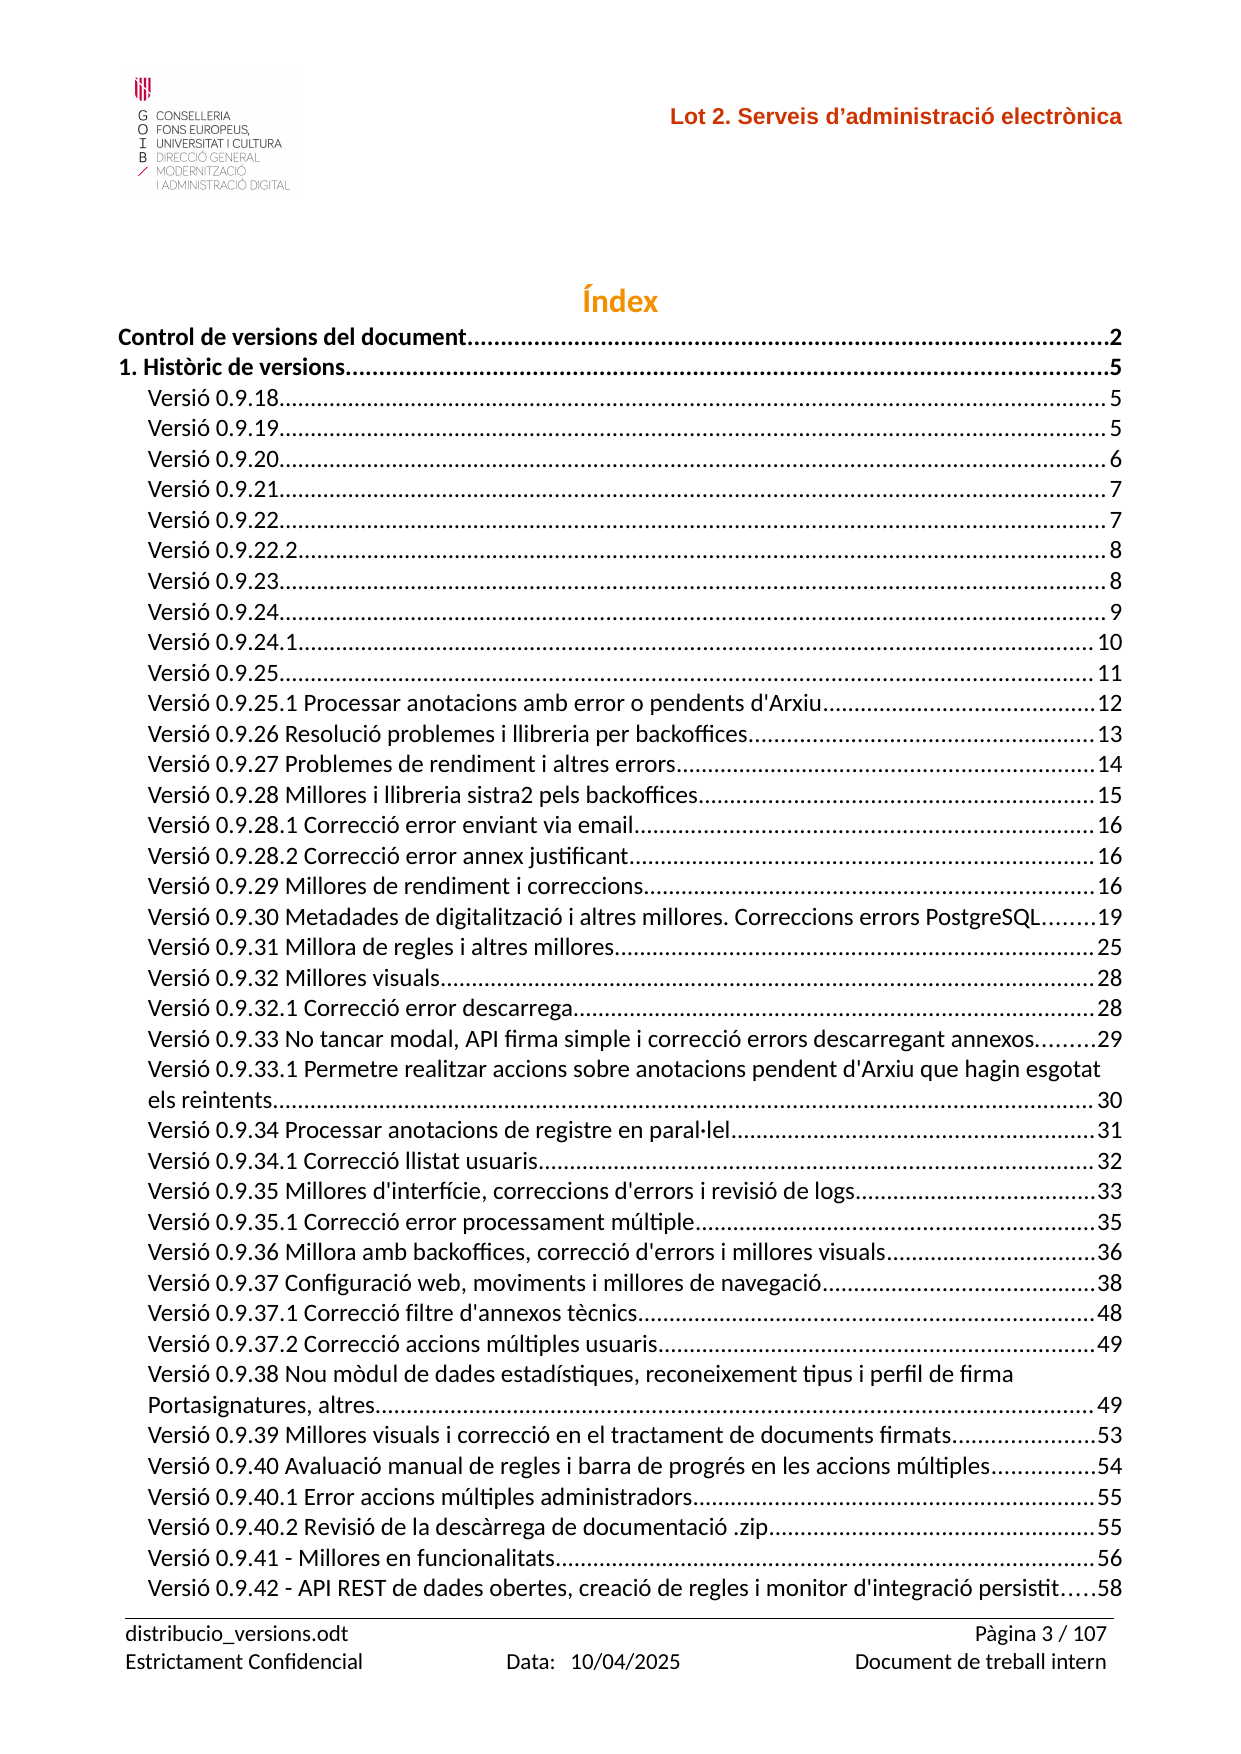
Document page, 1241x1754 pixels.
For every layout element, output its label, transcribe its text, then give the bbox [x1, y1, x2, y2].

text Versió 0.9.19 5 [148, 412, 1122, 443]
text Versió 0.9.21 7 [148, 473, 1122, 504]
text Versió 0.9.37 Configuració web, moviments i millores de navegació 38 [148, 1267, 1122, 1298]
text Versió 0.9.31 Millora de regles i altres millores. 25 [148, 931, 1122, 962]
text Versió 0.9.33 No tancar modal, API firma simple i correcció errors descarregant annexos 29 [148, 1023, 1122, 1053]
text Versió 0.9.29 Millores de rendiment i correccions 16 [148, 870, 1122, 901]
text Versió 0.9.28.1 Correcció error enviant via email 16 [148, 809, 1122, 840]
text Control de versions del document 2 [118, 321, 1122, 351]
text Versió 0.9.24 9 [148, 596, 1122, 626]
text Versió 0.9.28.2 Correcció error annex justificant 16 [148, 840, 1122, 870]
text Versió 0.9.34.1 Correcció llistat usuaris 32 [148, 1145, 1122, 1176]
text Versió 0.9.32 Millores visuals. 28 [148, 962, 1122, 992]
text Versió 0.9.22.2 8 [148, 534, 1122, 565]
text Versió 0.9.30 Metadades de digitalització i altres millores. Correccions errors PostgreSQL 19 [148, 901, 1122, 931]
text Versió 0.9.35 Millores d'interfície, correccions d'errors i revisió de logs 33 [148, 1176, 1122, 1206]
text Versió 0.9.22 7 [148, 504, 1122, 534]
text Versió 0.9.36 Millora amb backoffices, correcció d'errors i millores visuals 36 [148, 1237, 1122, 1267]
text Índex [118, 280, 1122, 321]
text Versió 0.9.20 6 [148, 443, 1122, 473]
text Versió 0.9.18 5 [148, 382, 1122, 412]
text Versió 0.9.33.1 Permetre realitzar accions sobre anotacions pendent d'Arxiu que hagin esgotat els reintents 30 [148, 1053, 1122, 1114]
text Versió 0.9.32.1 Correcció error descarrega 28 [148, 992, 1122, 1023]
text Versió 0.9.39 Millores visuals i correcció en el tractament de documents firmats 53 [148, 1420, 1122, 1450]
text Versió 0.9.41 - Millores en funcionalitats 56 [148, 1542, 1122, 1572]
text Versió 0.9.37.2 Correcció accions múltiples usuaris 49 [148, 1328, 1122, 1359]
text Versió 0.9.26 Resolució problemes i llibreria per backoffices 13 [148, 718, 1122, 748]
text Versió 0.9.24.1 10 [148, 626, 1122, 657]
text Versió 0.9.25.1 Processar anotacions amb error o pendents d'Arxiu 12 [148, 687, 1122, 718]
text Versió 0.9.37.1 Correcció filtre d'annexos tècnics 48 [148, 1298, 1122, 1328]
picture [126, 70, 299, 197]
text Versió 0.9.35.1 Correcció error processament múltiple 35 [148, 1206, 1122, 1237]
text Versió 0.9.40 Avaluació manual de regles i barra de progrés en les accions múltiples 54 [148, 1450, 1122, 1481]
text Versió 0.9.27 Problemes de rendiment i altres errors 14 [148, 748, 1122, 779]
text Versió 0.9.42 - API REST de dades obertes, creació de regles i monitor d'integració persistit 58 [148, 1572, 1122, 1603]
text Versió 0.9.34 Processar anotacions de registre en paral·lel 31 [148, 1114, 1122, 1145]
text Versió 0.9.38 Nou mòdul de dades estadístiques, reconeixement tipus i perfil de firma Portasignatures, altres 49 [148, 1359, 1122, 1420]
text 1. Històric de versions 5 [118, 351, 1122, 382]
text Versió 0.9.28 Millores i llibreria sistra2 pels backoffices 15 [148, 779, 1122, 809]
text Versió 0.9.40.1 Error accions múltiples administradors 55 [148, 1481, 1122, 1511]
text Versió 0.9.23 8 [148, 565, 1122, 596]
text Versió 0.9.25 11 [148, 657, 1122, 687]
text Versió 0.9.40.2 Revisió de la descàrrega de documentació .zip 55 [148, 1511, 1122, 1542]
